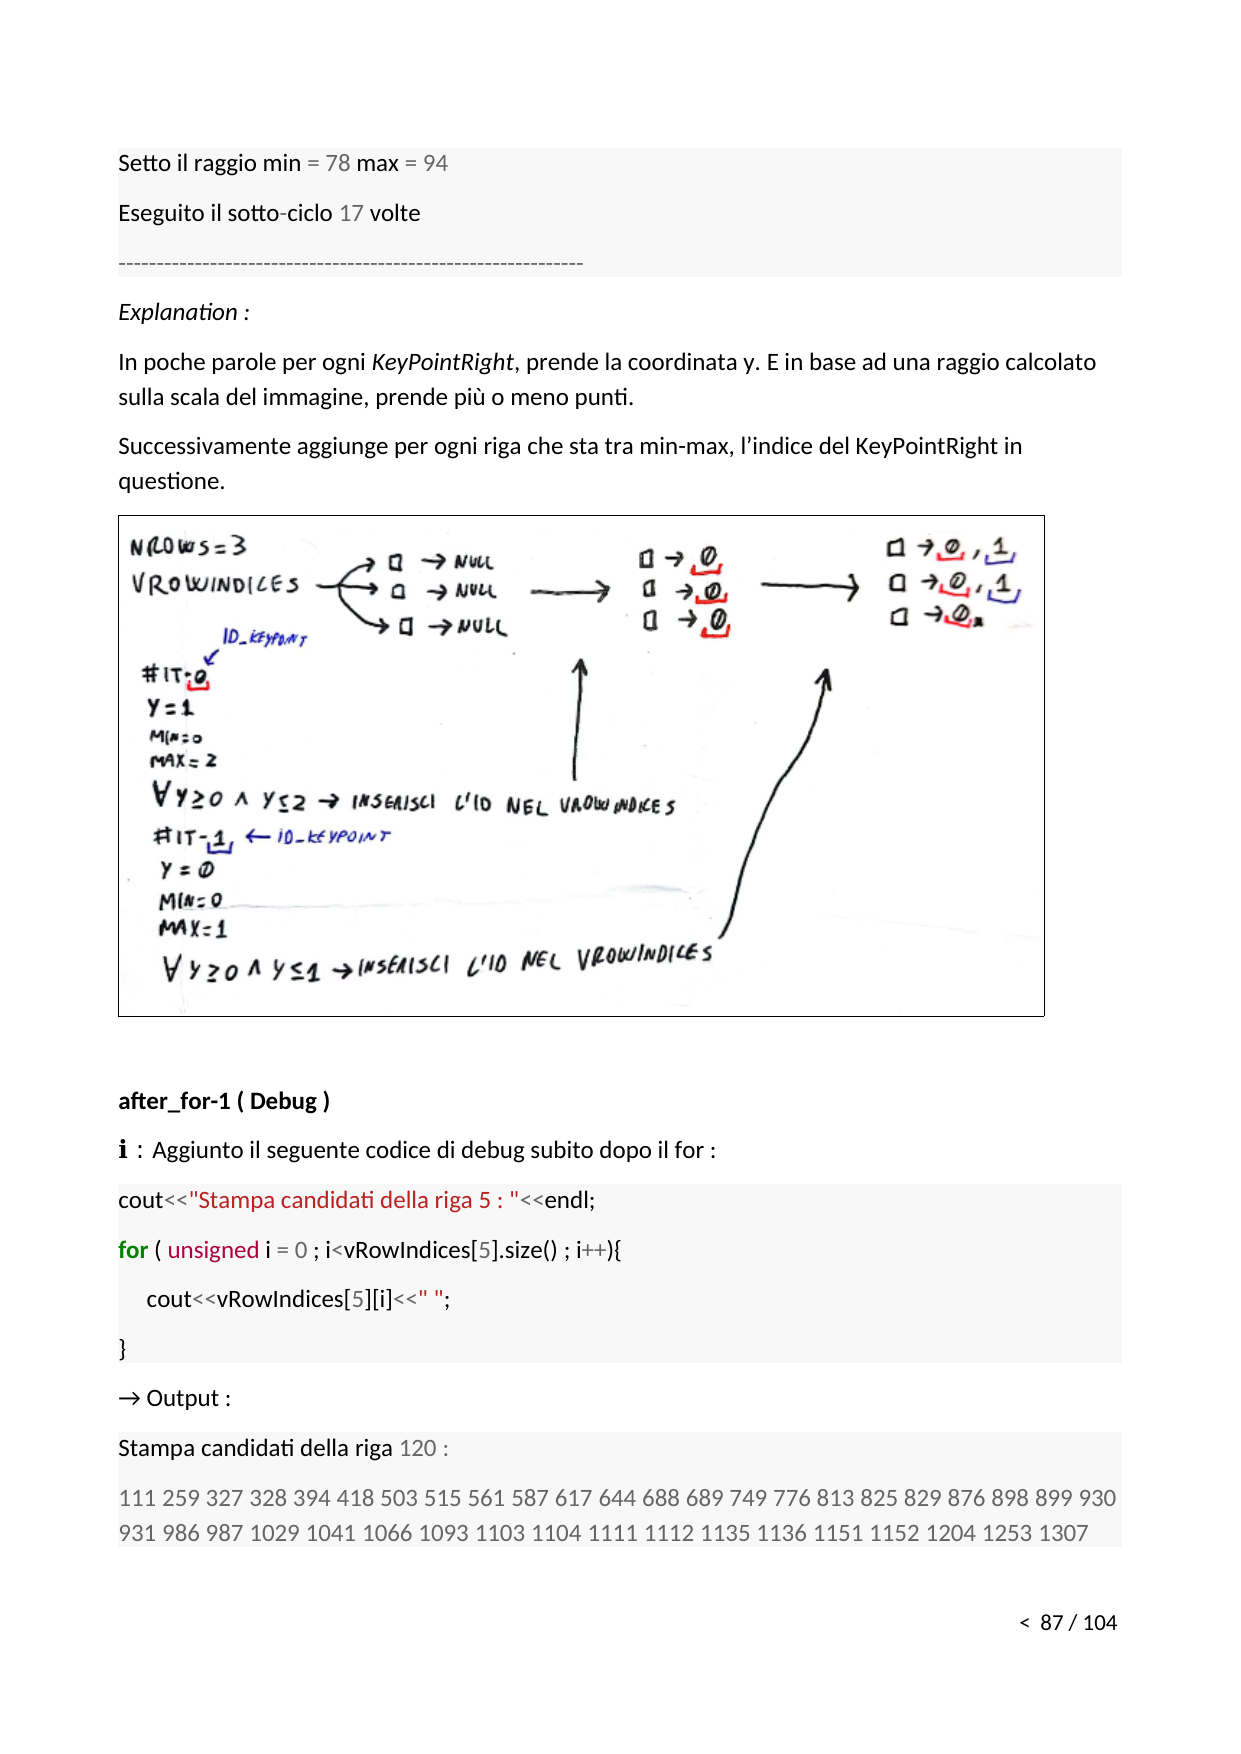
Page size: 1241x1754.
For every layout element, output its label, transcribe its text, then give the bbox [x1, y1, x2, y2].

text 111 259 327 328 394 418 503 515 561 587 617 644 688 689 749 776 813 825 829 876 898 899 930 931 986 987 1029 1041 1066 1093 1103 1104 1111 1112 1135 1136 1151 1152 1204 1253 1307 [118, 1482, 1122, 1547]
text cout<<"Stampa candidati della riga 5 : "<<endl; [118, 1184, 1122, 1215]
text Successivamente aggiunge per ogni riga che sta tra min-max, l’indice del KeyPointRight in questione. [118, 431, 1122, 496]
text cout<<vRowIndices[5][i]<<" "; [118, 1283, 1122, 1314]
text for ( unsigned i = 0 ; i<vRowIndices[5].size() ; i++){ [118, 1234, 1122, 1264]
text → Output : [118, 1382, 1122, 1413]
text } [118, 1333, 1122, 1363]
text after_for-1 ( Debug ) [118, 1085, 1122, 1116]
text Setto il raggio min = 78 max = 94 [118, 148, 1122, 178]
text Stampa candidati della riga 120 : [118, 1432, 1122, 1463]
text ------------------------------------------------------------- [118, 247, 1122, 277]
text In poche parole per ogni KeyPointRight, prende la coordinata y. E in base ad una raggio calcolato sulla scala del immagine, prende più o meno punti. [118, 346, 1122, 411]
text Explanation : [118, 296, 1122, 327]
text Eseguito il sotto-ciclo 17 volte [118, 197, 1122, 228]
picture [121, 518, 1041, 1014]
text ℹ : Aggiunto il seguente codice di debug subito dopo il for : [118, 1134, 1122, 1165]
